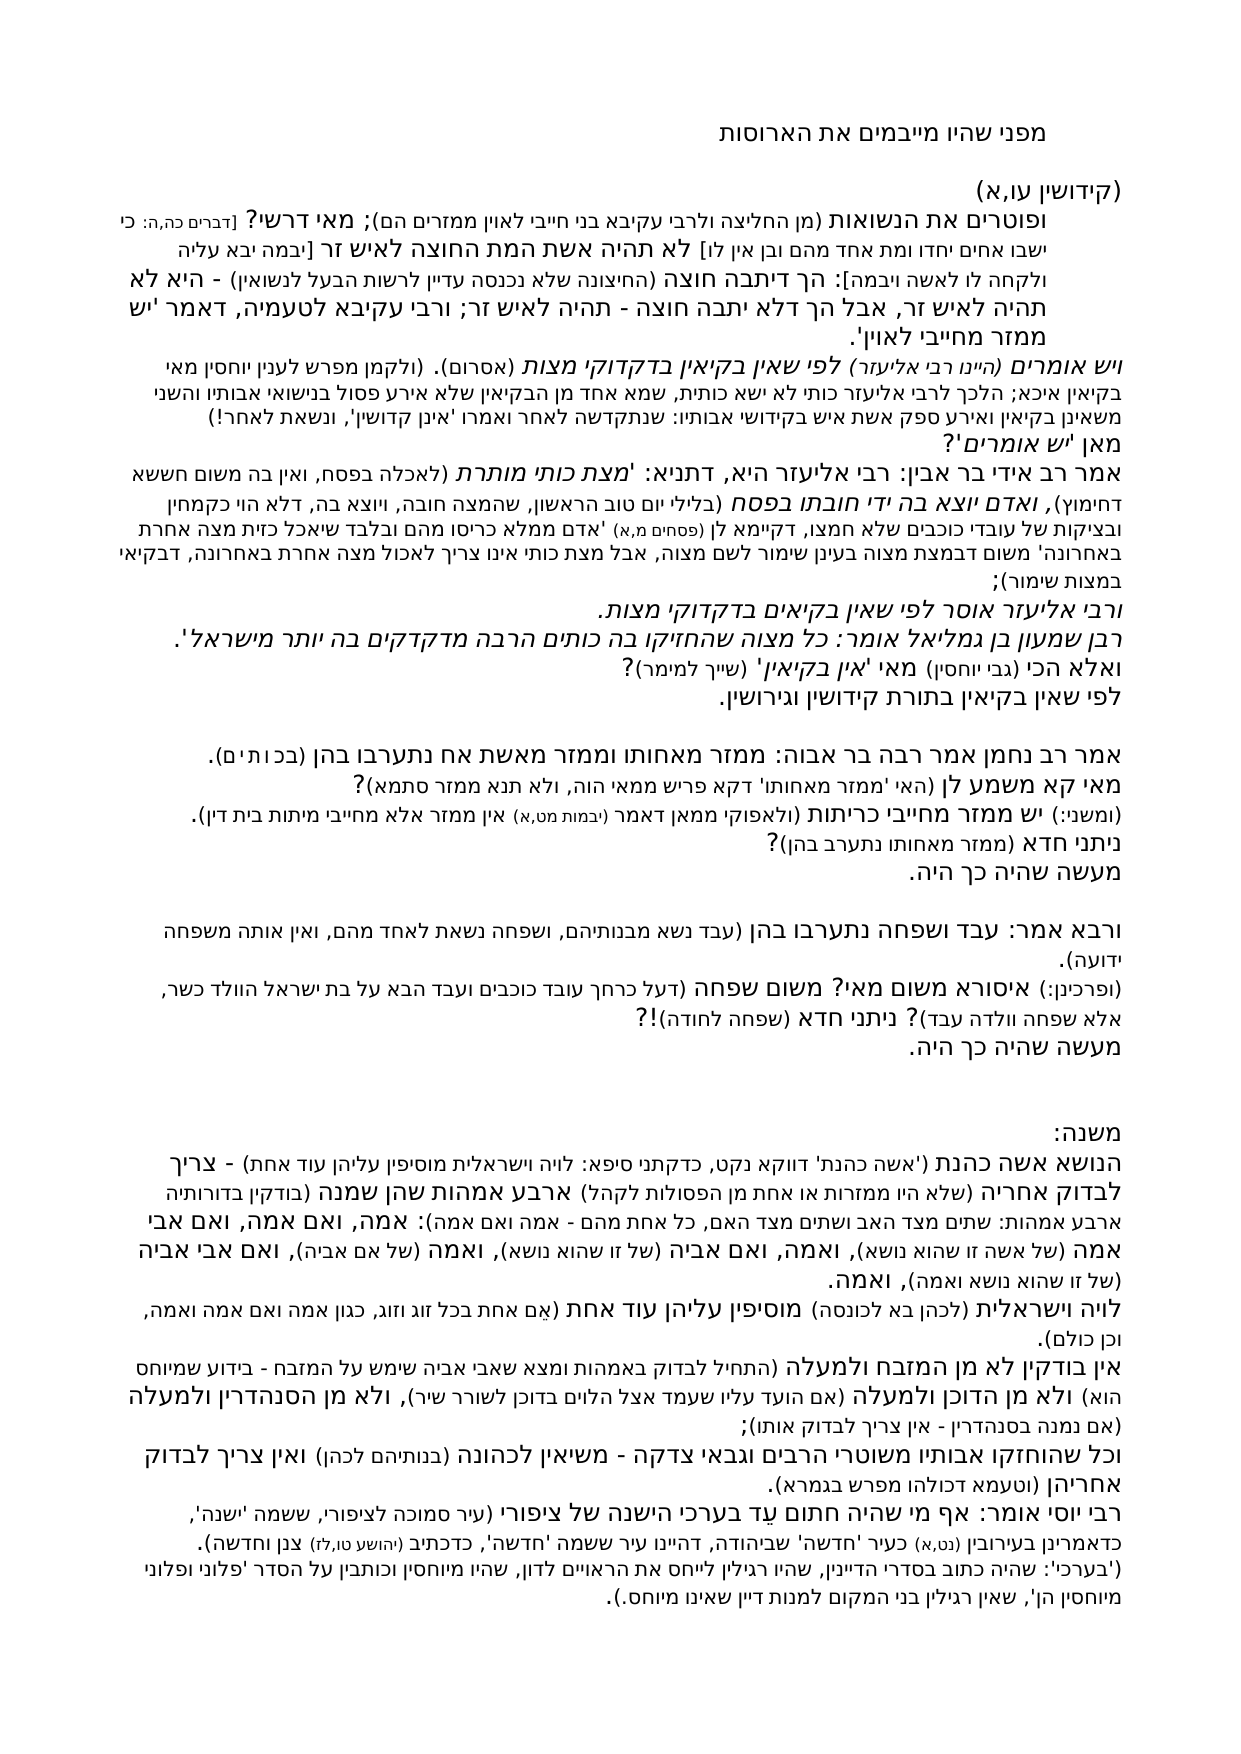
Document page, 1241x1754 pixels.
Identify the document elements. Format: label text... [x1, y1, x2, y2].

text מעשה שהיה כך היה. [118, 1032, 1122, 1061]
text (ופרכינן:) איסורא משום מאי? משום שפחה (דעל כרחך עובד כוכבים ועבד הבא על בת ישראל הוולד כשר, אלא שפחה וולדה עבד)? ניתני חדא (שפחה לחודה)!? [118, 973, 1122, 1032]
text ורבא אמר: עבד ושפחה נתערבו בהן (עבד נשא מבנותיהם, ושפחה נשאת לאחד מהם, ואין אותה משפחה ידועה). [118, 915, 1122, 973]
text רבי יוסי אומר: אף מי שהיה חתום עֵד בערכי הישנה של ציפורי (עיר סמוכה לציפורי, ששמה 'ישנה', כדאמרינן בעירובין (נט,א) כעיר 'חדשה' שביהודה, דהיינו עיר ששמה 'חדשה', כדכתיב (יהושע טו,לז) צנן וחדשה). ('בערכי': שהיה כתוב בסדרי הדיינין, שהיו רגילין לייחס את הראויים לדון, שהיו מיוחסין וכותבין על הסדר 'פלוני ופלוני מיוחסין הן', שאין רגילין בני המקום למנות דיין שאינו מיוחס.). [118, 1498, 1122, 1610]
text אין בודקין לא מן המזבח ולמעלה (התחיל לבדוק באמהות ומצא שאבי אביה שימש על המזבח - בידוע שמיוחס הוא) ולא מן הדוכן ולמעלה (אם הועד עליו שעמד אצל הלוים בדוכן לשורר שיר), ולא מן הסנהדרין ולמעלה (אם נמנה בסנהדרין - אין צריך לבדוק אותו); [118, 1352, 1122, 1440]
text ורבי אליעזר אוסר לפי שאין בקיאים בדקדוקי מצות. [118, 595, 1122, 624]
text מאי קא משמע לן (האי 'ממזר מאחותו' דקא פריש ממאי הוה, ולא תנא ממזר סתמא)? [118, 770, 1122, 799]
text לויה וישראלית (לכהן בא לכונסה) מוסיפין עליהן עוד אחת (אֵם אחת בכל זוג וזוג, כגון אמה ואם אמה ואמה, וכן כולם). [118, 1294, 1122, 1352]
text משנה: [118, 1119, 1122, 1148]
text ופוטרים את הנשואות (מן החליצה ולרבי עקיבא בני חייבי לאוין ממזרים הם); מאי דרשי? [דברים כה,ה: כי ישבו אחים יחדו ומת אחד מהם ובן אין לו] לא תהיה אשת המת החוצה לאיש זר [יבמה יבא עליה ולקחה לו לאשה ויבמה]: הך דיתבה חוצה (החיצונה שלא נכנסה עדיין לרשות הבעל לנשואין) - היא לא תהיה לאיש זר, אבל הך דלא יתבה חוצה - תהיה לאיש זר; ורבי עקיבא לטעמיה, דאמר 'יש ממזר מחייבי לאוין'. [118, 205, 1047, 351]
text אמר רב נחמן אמר רבה בר אבוה: ממזר מאחותו וממזר מאשת אח נתערבו בהן (בכותים). [118, 740, 1122, 770]
text ואלא הכי (גבי יוחסין) מאי 'אין בקיאין' (שייך למימר)? [118, 653, 1122, 682]
text (ומשני:) יש ממזר מחייבי כריתות (ולאפוקי ממאן דאמר (יבמות מט,א) אין ממזר אלא מחייבי מיתות בית דין). [118, 799, 1122, 828]
text אמר רב אידי בר אבין: רבי אליעזר היא, דתניא: 'מצת כותי מותרת (לאכלה בפסח, ואין בה משום חששא דחימוץ), ואדם יוצא בה ידי חובתו בפסח (בלילי יום טוב הראשון, שהמצה חובה, ויוצא בה, דלא הוי כקמחין ובציקות של עובדי כוכבים שלא חמצו, דקיימא לן (פסחים מ,א) 'אדם ממלא כריסו מהם ובלבד שיאכל כזית מצה אחרת באחרונה' משום דבמצת מצוה בעינן שימור לשם מצוה, אבל מצת כותי אינו צריך לאכול מצה אחרת באחרונה, דבקיאי במצות שימור); [118, 458, 1122, 595]
text מפני שהיו מייבמים את הארוסות [118, 118, 1047, 147]
text לפי שאין בקיאין בתורת קידושין וגירושין. [118, 682, 1122, 712]
text מעשה שהיה כך היה. [118, 857, 1122, 886]
text וכל שהוחזקו אבותיו משוטרי הרבים וגבאי צדקה - משיאין לכהונה (בנותיהם לכהן) ואין צריך לבדוק אחריהן (וטעמא דכולהו מפרש בגמרא). [118, 1440, 1122, 1498]
text מאן 'יש אומרים'? [118, 429, 1122, 458]
text ניתני חדא (ממזר מאחותו נתערב בהן)? [118, 828, 1122, 857]
text רבן שמעון בן גמליאל אומר: כל מצוה שהחזיקו בה כותים הרבה מדקדקים בה יותר מישראל'. [118, 624, 1122, 653]
text (קידושין עו,א) [118, 176, 1122, 205]
text הנושא אשה כהנת ('אשה כהנת' דווקא נקט, כדקתני סיפא: לויה וישראלית מוסיפין עליהן עוד אחת) - צריך לבדוק אחריה (שלא היו ממזרות או אחת מן הפסולות לקהל) ארבע אמהות שהן שמנה (בודקין בדורותיה ארבע אמהות: שתים מצד האב ושתים מצד האם, כל אחת מהם - אמה ואם אמה): אמה, ואם אמה, ואם אבי אמה (של אשה זו שהוא נושא), ואמה, ואם אביה (של זו שהוא נושא), ואמה (של אם אביה), ואם אבי אביה (של זו שהוא נושא ואמה), ואמה. [118, 1148, 1122, 1294]
text ויש אומרים (היינו רבי אליעזר) לפי שאין בקיאין בדקדוקי מצות (אסרום). (ולקמן מפרש לענין יוחסין מאי בקיאין איכא; הלכך לרבי אליעזר כותי לא ישא כותית, שמא אחד מן הבקיאין שלא אירע פסול בנישואי אבותיו והשני משאינן בקיאין ואירע ספק אשת איש בקידושי אבותיו: שנתקדשה לאחר ואמרו 'אינן קדושין', ונשאת לאחר!) [118, 351, 1122, 429]
